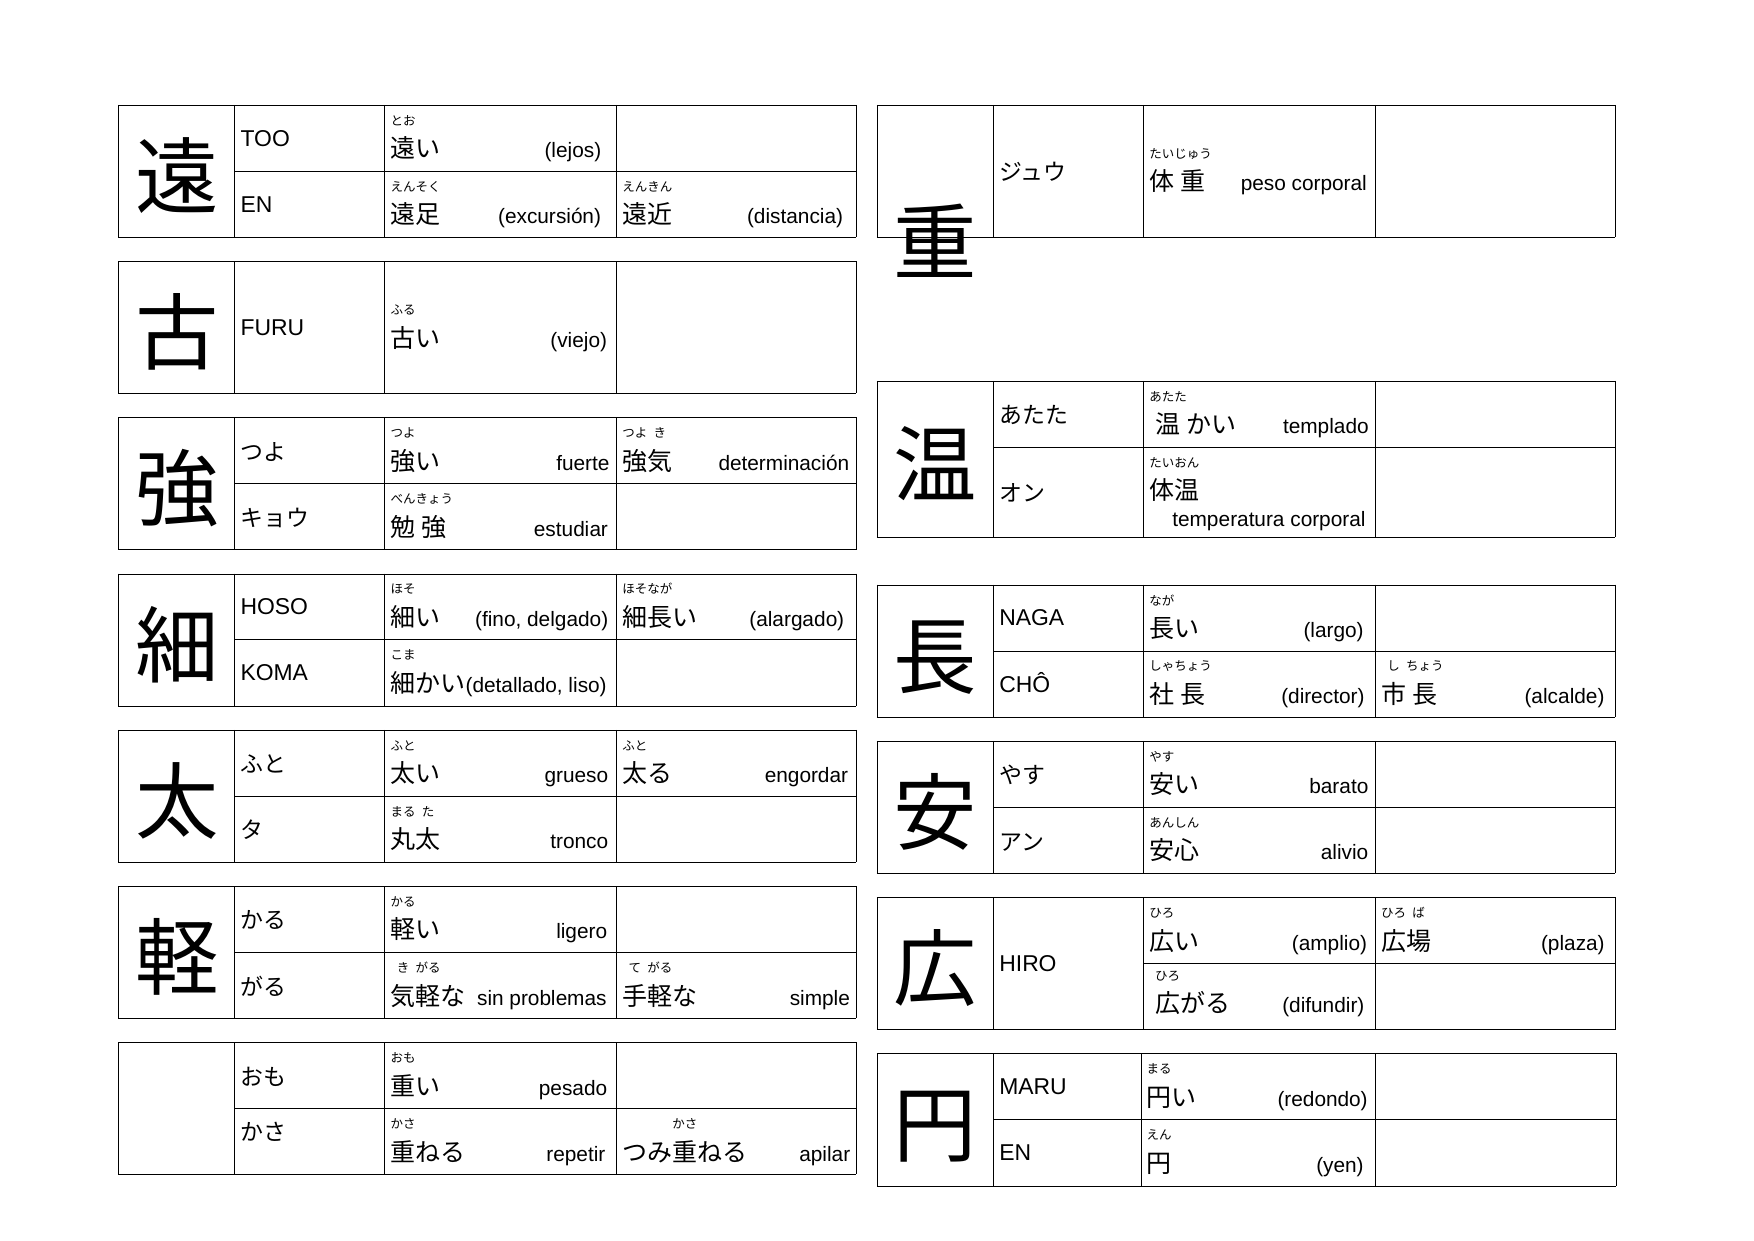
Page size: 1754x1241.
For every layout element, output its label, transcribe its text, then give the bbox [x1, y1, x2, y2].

table_header あたた [994, 382, 1143, 447]
table_cell 手て軽がるな simple [617, 953, 856, 1018]
table_header 太ふとい grueso [385, 731, 616, 796]
table_cell 遠えん近きん (distancia) [617, 172, 856, 237]
table_cell [617, 797, 856, 862]
table_cell 広ひろがる (difundir) [1144, 964, 1375, 1029]
table_header [1376, 1054, 1616, 1119]
table_cell 体たい温おん temperatura corporal [1144, 448, 1375, 537]
table_header 遠 [119, 106, 234, 237]
table_cell KOMA [235, 640, 384, 706]
table_header MARU [994, 1054, 1141, 1119]
table_header HOSO [235, 575, 384, 639]
table_header 広 [878, 898, 993, 1029]
table_header 細ほそ長ながい (alargado) [617, 575, 856, 639]
table_cell [1376, 808, 1615, 873]
table_header 遠とおい (lejos) [385, 106, 616, 171]
table_cell 気き軽がるな sin problemas [385, 953, 616, 1018]
table_header 強 [119, 418, 234, 549]
table_header 強つよい fuerte [385, 418, 616, 483]
table_cell 安あん心しん alivio [1144, 808, 1375, 873]
table_header [617, 887, 856, 952]
table_header [617, 262, 856, 393]
table_header 温 [878, 382, 993, 537]
table_header 重おもい pesado [385, 1043, 616, 1108]
table_header かる [235, 887, 384, 952]
table_header 安やすい barato [1144, 742, 1375, 807]
table_cell [617, 484, 856, 549]
table_header 古ふるい (viejo) [385, 262, 616, 393]
table_header [617, 1043, 856, 1108]
table_cell 体たい重じゅう peso corporal [1144, 106, 1375, 237]
table_header [617, 106, 856, 171]
table_header 重 [938, 233, 957, 237]
table_cell [1376, 964, 1615, 1029]
table_header 細 [119, 575, 234, 706]
table_header 細ほそい (fino, delgado) [385, 575, 616, 639]
table_cell 円えん (yen) [1142, 1120, 1375, 1186]
table_header 広ひろい (amplio) [1144, 898, 1375, 963]
table_cell 遠えん足そく (excursión) [385, 172, 616, 237]
table_cell かさ [235, 1109, 384, 1174]
table_header HIRO [994, 898, 1143, 1029]
table_header 円まるい (redondo) [1142, 1054, 1375, 1119]
table_cell 勉べん強きょう estudiar [385, 484, 616, 549]
table_header ふと [235, 731, 384, 796]
table_header 安 [878, 742, 993, 873]
table_cell オン [994, 448, 1143, 537]
table_header 重 [878, 106, 993, 237]
table_cell 社しゃ長ちょう (director) [1144, 652, 1375, 717]
table_header 強つよ気き determinación [617, 418, 856, 483]
table_header TOO [235, 106, 384, 171]
table_cell [1376, 106, 1615, 237]
table_header つよ [235, 418, 384, 483]
table_header 軽かるい ligero [385, 887, 616, 952]
table_cell 丸まる太た tronco [385, 797, 616, 862]
table_header [1376, 382, 1615, 447]
table_cell [617, 640, 856, 706]
table_header 長 [878, 586, 993, 717]
table_header 温あたたかい templado [1144, 382, 1375, 447]
table_header 太ふとる engordar [617, 731, 856, 796]
table_cell アン [994, 808, 1143, 873]
table_cell [1376, 1120, 1616, 1186]
table_cell つみ重かさねる apilar [617, 1109, 856, 1174]
table_header おも [235, 1043, 384, 1108]
table_cell キョウ [235, 484, 384, 549]
table_header 重 [912, 233, 931, 237]
table_cell EN [994, 1120, 1141, 1186]
table_header 広ひろ場ば (plaza) [1376, 898, 1615, 963]
table_header 太 [119, 731, 234, 862]
table_header FURU [235, 262, 384, 393]
table_cell タ [235, 797, 384, 862]
table_header [1376, 742, 1615, 807]
table_cell CHÔ [994, 652, 1143, 717]
table_cell 重かさねる repetir [385, 1109, 616, 1174]
table_cell ジュウ [994, 106, 1143, 237]
table_cell 細こまかい(detallado, liso) [385, 640, 616, 706]
table_header 軽 [119, 887, 234, 1018]
table_cell EN [235, 172, 384, 237]
table_cell [1376, 448, 1615, 537]
table_header 長ながい (largo) [1144, 586, 1375, 651]
table_cell 市し長ちょう (alcalde) [1376, 652, 1615, 717]
table_header NAGA [994, 586, 1143, 651]
table_cell がる [235, 953, 384, 1018]
table_header 重 [119, 1043, 234, 1174]
table_header 古 [119, 262, 234, 393]
table_header [1376, 586, 1615, 651]
table_header やす [994, 742, 1143, 807]
table_header 円 [878, 1054, 993, 1186]
